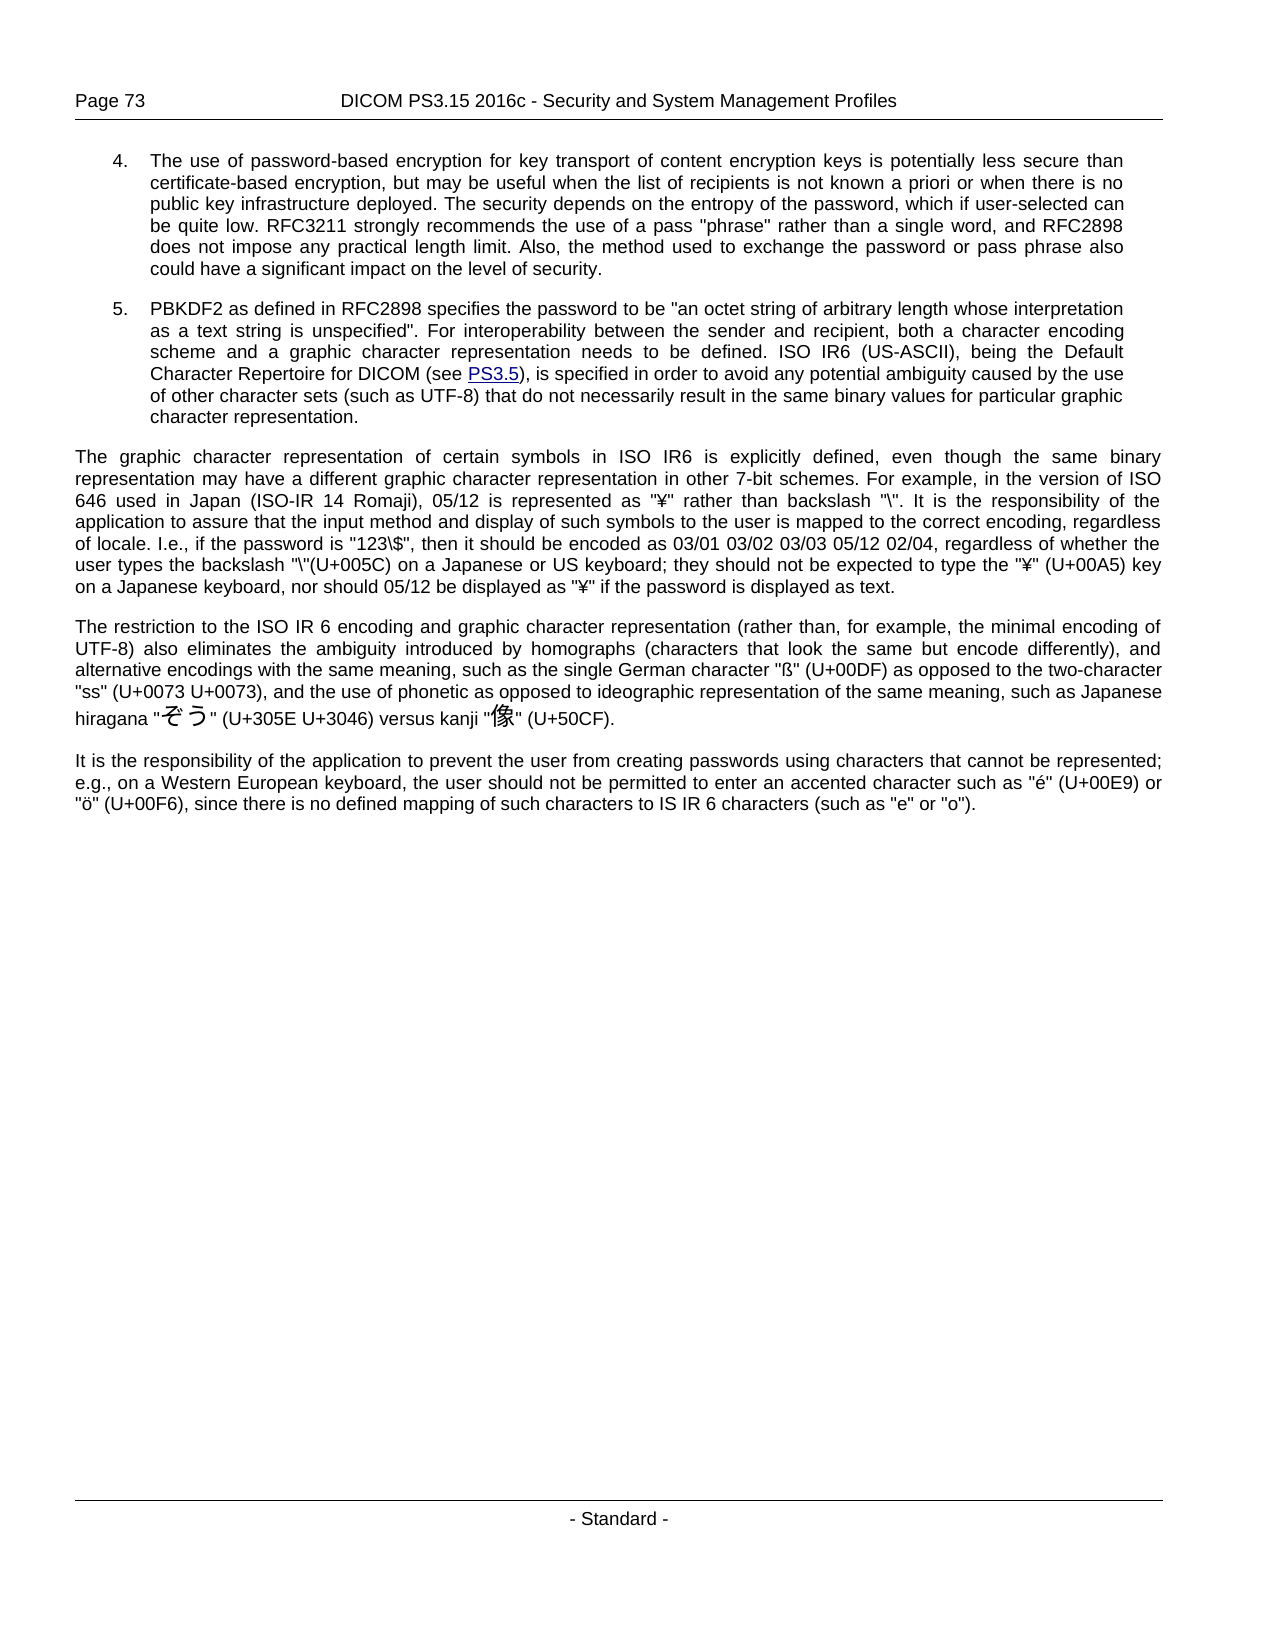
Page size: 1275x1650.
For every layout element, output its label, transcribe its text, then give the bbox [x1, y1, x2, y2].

list PBKDF2 as defined in RFC2898 specifies the password to be "an octet string of arbitrary length whose interpretation as a text string is unspecified". For interoperability between the sender and recipient, both a character encoding scheme and a graphic character representation needs to be defined. ISO IR6 (US-ASCII), being the Default Character Repertoire for DICOM (see PS3.5), is specified in order to avoid any potential ambiguity caused by the use of other character sets (such as UTF-8) that do not necessarily result in the same binary values for particular graphic character representation. [112, 298, 1125, 427]
text The graphic character representation of certain symbols in ISO IR6 is explicitly defined, even though the same binary representation may have a different graphic character representation in other 7-bit schemes. For example, in the version of ISO 646 used in Japan (ISO-IR 14 Romaji), 05/12 is represented as "¥" rather than backslash "\". It is the responsibility of the application to assure that the input method and display of such symbols to the user is mapped to the correct encoding, regardless of locale. I.e., if the password is "123\$", then it should be encoded as 03/01 03/02 03/03 05/12 02/04, regardless of whether the user types the backslash "\"(U+005C) on a Japanese or US keyboard; they should not be expected to type the "¥" (U+00A5) key on a Japanese keyboard, nor should 05/12 be displayed as "¥" if the password is displayed as text. [75, 446, 1162, 597]
text It is the responsibility of the application to prevent the user from creating passwords using characters that cannot be represented; e.g., on a Western European keyboard, the user should not be permitted to enter an accented character such as "é" (U+00E9) or "ö" (U+00F6), since there is no defined mapping of such characters to IS IR 6 characters (such as "e" or "o"). [75, 750, 1162, 815]
list The use of password-based encryption for key transport of content encryption keys is potentially less secure than certificate-based encryption, but may be useful when the list of recipients is not known a priori or when there is no public key infrastructure deployed. The security depends on the entropy of the password, which if user-selected can be quite low. RFC3211 strongly recommends the use of a pass "phrase" rather than a single word, and RFC2898 does not impose any practical length limit. Also, the method used to exchange the password or pass phrase also could have a significant impact on the level of security. [112, 150, 1125, 279]
text The restriction to the ISO IR 6 encoding and graphic character representation (rather than, for example, the minimal encoding of UTF-8) also eliminates the ambiguity introduced by homographs (characters that look the same but encode differently), and alternative encodings with the same meaning, such as the single German character "ß" (U+00DF) as opposed to the two-character "ss" (U+0073 U+0073), and the use of phonetic as opposed to ideographic representation of the same meaning, such as Japanese hiragana "ぞう" (U+305E U+3046) versus kanji "像" (U+50CF). [75, 616, 1162, 731]
